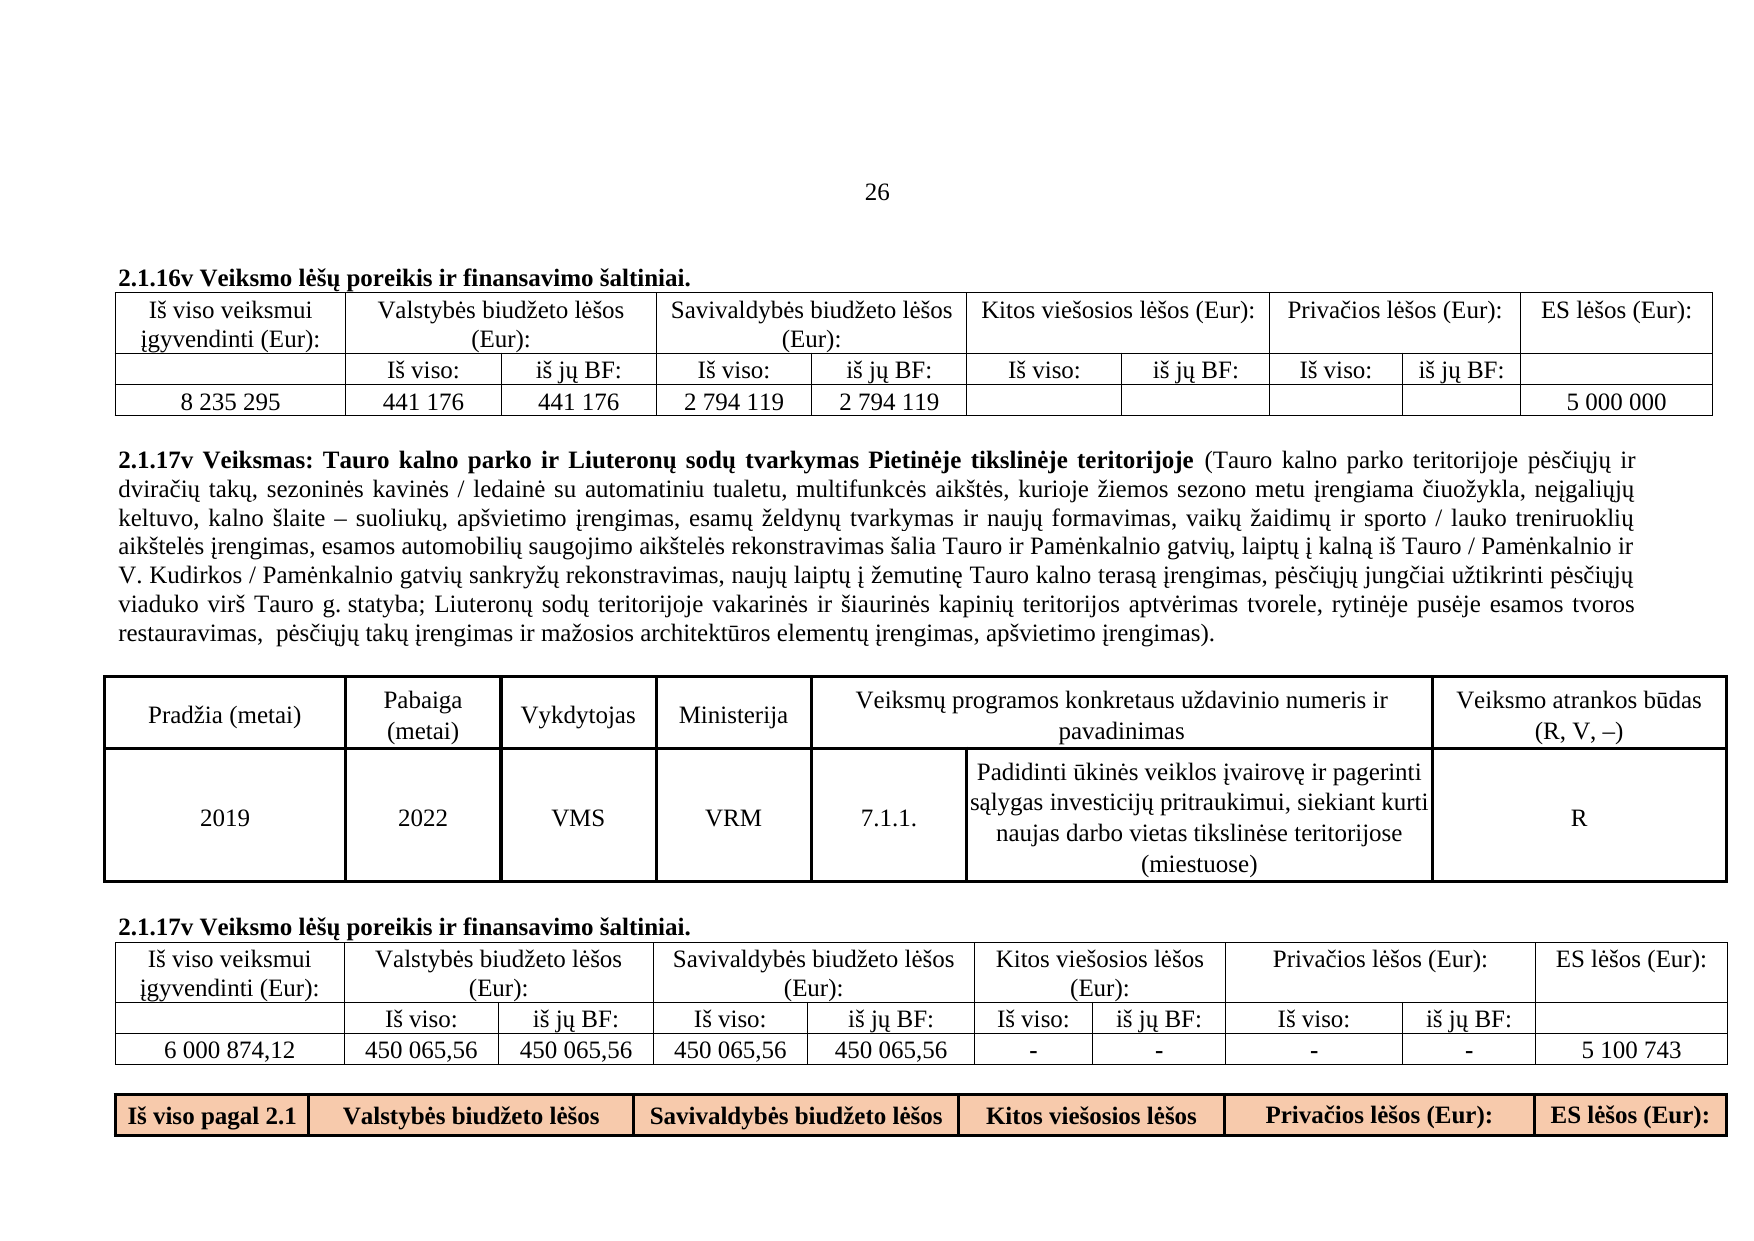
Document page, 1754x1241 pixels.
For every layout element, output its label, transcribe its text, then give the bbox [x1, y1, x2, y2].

table_header Ministerija [658, 678, 810, 747]
table_header Veiksmų programos konkretaus uždavinio numeris ir pavadinimas [813, 678, 1431, 747]
table_header Savivaldybės biudžeto lėšos [635, 1096, 957, 1134]
table_cell 450 065,56 [654, 1034, 807, 1063]
table_cell [1521, 354, 1712, 384]
table_cell iš jų BF: [502, 354, 656, 384]
table_cell 450 065,56 [345, 1034, 498, 1063]
table_header Valstybės biudžeto lėšos (Eur): [346, 293, 656, 352]
table_header Savivaldybės biudžeto lėšos (Eur): [654, 943, 974, 1002]
table_cell iš jų BF: [1122, 354, 1269, 384]
table_cell Iš viso: [657, 354, 811, 384]
table_cell 2 794 119 [812, 385, 966, 415]
table_cell 441 176 [502, 385, 656, 415]
table_header Privačios lėšos (Eur): [1226, 1096, 1533, 1134]
table_cell 450 065,56 [499, 1034, 653, 1063]
table_cell 2022 [347, 750, 499, 880]
table_cell 5 000 000 [1521, 385, 1712, 415]
table_cell VRM [658, 750, 810, 880]
table_header Kitos viešosios lėšos (Eur): [967, 293, 1269, 352]
table_cell - [1226, 1034, 1402, 1063]
table_header Valstybės biudžeto lėšos (Eur): [345, 943, 653, 1002]
table_cell [1270, 385, 1402, 415]
table_cell iš jų BF: [1093, 1003, 1225, 1033]
table_cell [1122, 385, 1269, 415]
table_cell 441 176 [346, 385, 501, 415]
table_cell VMS [503, 750, 655, 880]
table_cell iš jų BF: [499, 1003, 653, 1033]
text 2.1.17v Veiksmas: Tauro kalno parko ir Liuteronų sodų tvarkymas Pietinėje tikslinėje teritorijoje (Tauro kalno parko teritorijoje pėsčiųjų ir dviračių takų, sezoninės kavinės / ledainė su automatiniu tualetu, multifunkcės aikštės, kurioje žiemos sezono metu įrengiama čiuožykla, neįgaliųjų keltuvo, kalno šlaite – suoliukų, apšvietimo įrengimas, esamų želdynų tvarkymas ir naujų formavimas, vaikų žaidimų ir sporto / lauko treniruoklių aikštelės įrengimas, esamos automobilių saugojimo aikštelės rekonstravimas šalia Tauro ir Pamėnkalnio gatvių, laiptų į kalną iš Tauro / Pamėnkalnio ir V. Kudirkos / Pamėnkalnio gatvių sankryžų rekonstravimas, naujų laiptų į žemutinę Tauro kalno terasą įrengimas, pėsčiųjų jungčiai užtikrinti pėsčiųjų viaduko virš Tauro g. statyba; Liuteronų sodų teritorijoje vakarinės ir šiaurinės kapinių teritorijos aptvėrimas tvorele, rytinėje pusėje esamos tvoros restauravimas, pėsčiųjų takų įrengimas ir mažosios architektūros elementų įrengimas, apšvietimo įrengimas). [118, 445, 1636, 646]
table_cell 8 235 295 [116, 385, 345, 415]
table_cell [116, 354, 345, 384]
text 2.1.17v Veiksmo lėšų poreikis ir finansavimo šaltiniai. [118, 912, 1632, 940]
table_cell 450 065,56 [808, 1034, 974, 1063]
table_cell - [975, 1034, 1092, 1063]
table_cell Iš viso: [654, 1003, 807, 1033]
table_cell [1536, 1003, 1727, 1033]
table_header Veiksmo atrankos būdas (R, V, –) [1434, 678, 1725, 747]
table_header Vykdytojas [503, 678, 655, 747]
table_cell [116, 1003, 344, 1033]
table_header ES lėšos (Eur): [1536, 943, 1727, 1002]
table_cell Iš viso: [345, 1003, 498, 1033]
table_header Kitos viešosios lėšos (Eur): [975, 943, 1225, 1002]
table_cell 2019 [106, 750, 344, 880]
table_header Valstybės biudžeto lėšos [310, 1096, 632, 1134]
table_cell iš jų BF: [1403, 1003, 1535, 1033]
table_cell iš jų BF: [808, 1003, 974, 1033]
table_cell iš jų BF: [1403, 354, 1520, 384]
table_cell Iš viso: [1226, 1003, 1402, 1033]
table_header Iš viso veiksmui įgyvendinti (Eur): [116, 293, 345, 352]
table_cell [967, 385, 1121, 415]
table_cell Padidinti ūkinės veiklos įvairovę ir pagerinti sąlygas investicijų pritraukimui, siekiant kurti naujas darbo vietas tikslinėse teritorijose (miestuose) [968, 750, 1431, 880]
table_cell Iš viso: [346, 354, 501, 384]
table_header Pabaiga (metai) [347, 678, 499, 747]
table_header Privačios lėšos (Eur): [1270, 293, 1520, 352]
table_header Pradžia (metai) [106, 678, 344, 747]
table_cell iš jų BF: [812, 354, 966, 384]
table_cell 2 794 119 [657, 385, 811, 415]
table_header Kitos viešosios lėšos [960, 1096, 1223, 1134]
table_cell 5 100 743 [1536, 1034, 1727, 1063]
table_header Privačios lėšos (Eur): [1226, 943, 1535, 1002]
table_cell - [1093, 1034, 1225, 1063]
table_header Iš viso veiksmui įgyvendinti (Eur): [116, 943, 344, 1002]
table_cell - [1403, 1034, 1535, 1063]
table_cell Iš viso: [975, 1003, 1092, 1033]
table_cell 6 000 874,12 [116, 1034, 344, 1063]
table_header Savivaldybės biudžeto lėšos (Eur): [657, 293, 966, 352]
table_cell Iš viso: [967, 354, 1121, 384]
table_header Iš viso pagal 2.1 [117, 1096, 307, 1134]
table_cell 7.1.1. [813, 750, 965, 880]
table_cell [1403, 385, 1520, 415]
table_cell R [1434, 750, 1725, 880]
table_header ES lėšos (Eur): [1536, 1096, 1725, 1134]
text 2.1.16v Veiksmo lėšų poreikis ir finansavimo šaltiniai. [118, 263, 1636, 292]
table_header ES lėšos (Eur): [1521, 293, 1712, 352]
table_cell Iš viso: [1270, 354, 1402, 384]
